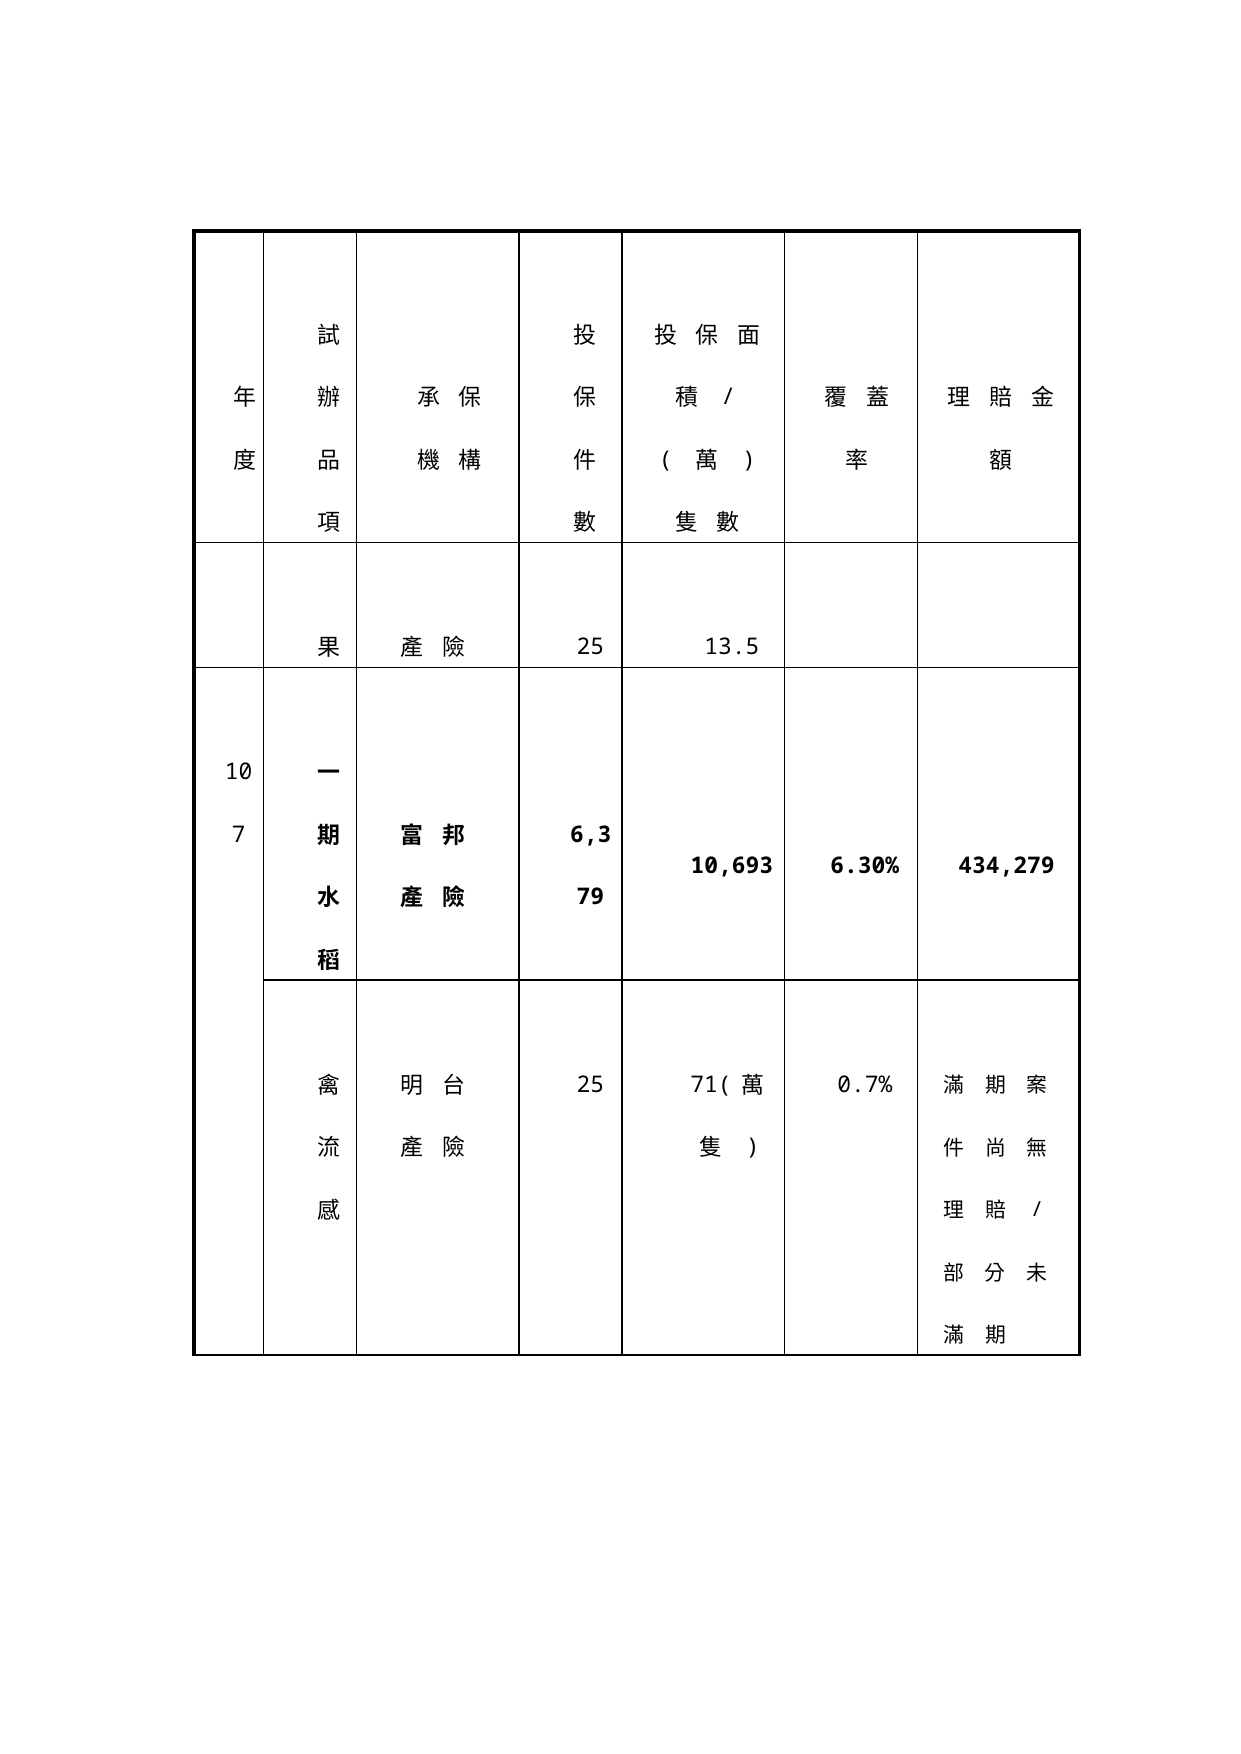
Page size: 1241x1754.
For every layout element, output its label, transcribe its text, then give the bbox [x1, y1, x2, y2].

table_header 投保件數 [520, 233, 621, 542]
table_cell 13.5 [623, 543, 784, 667]
table_cell 71(萬隻) [623, 981, 784, 1354]
table_cell 10,693 [623, 668, 784, 979]
table_cell 25 [520, 543, 621, 667]
table_header 覆蓋率 [785, 233, 917, 542]
table_cell 果 [264, 543, 356, 667]
table_cell 6,379 [520, 668, 621, 979]
table_cell 富邦產險 [357, 668, 518, 979]
table_header 年度 [196, 233, 263, 542]
table_cell 一期 水稻 [264, 668, 356, 979]
table_cell 6.30% [785, 668, 917, 979]
table_cell 明台產險 [357, 981, 518, 1354]
table_header 試辦 品項 [264, 233, 356, 542]
table_cell 禽流感 [264, 981, 356, 1354]
table_cell 25 [520, 981, 621, 1354]
table_cell 0.7% [785, 981, 917, 1354]
table_header 承保機構 [357, 233, 518, 542]
table_cell 產險 [357, 543, 518, 667]
table_cell [196, 543, 263, 667]
table_header 理賠金額 [918, 233, 1078, 542]
table_cell [918, 543, 1078, 667]
table_header 投保面積/ (萬)隻數 [623, 233, 784, 542]
table_cell 107 [196, 668, 263, 1354]
table_cell 滿期案件尚無理賠/部分未滿期 [918, 981, 1078, 1354]
table_cell 434,279 [918, 668, 1078, 979]
table_cell [785, 543, 917, 667]
